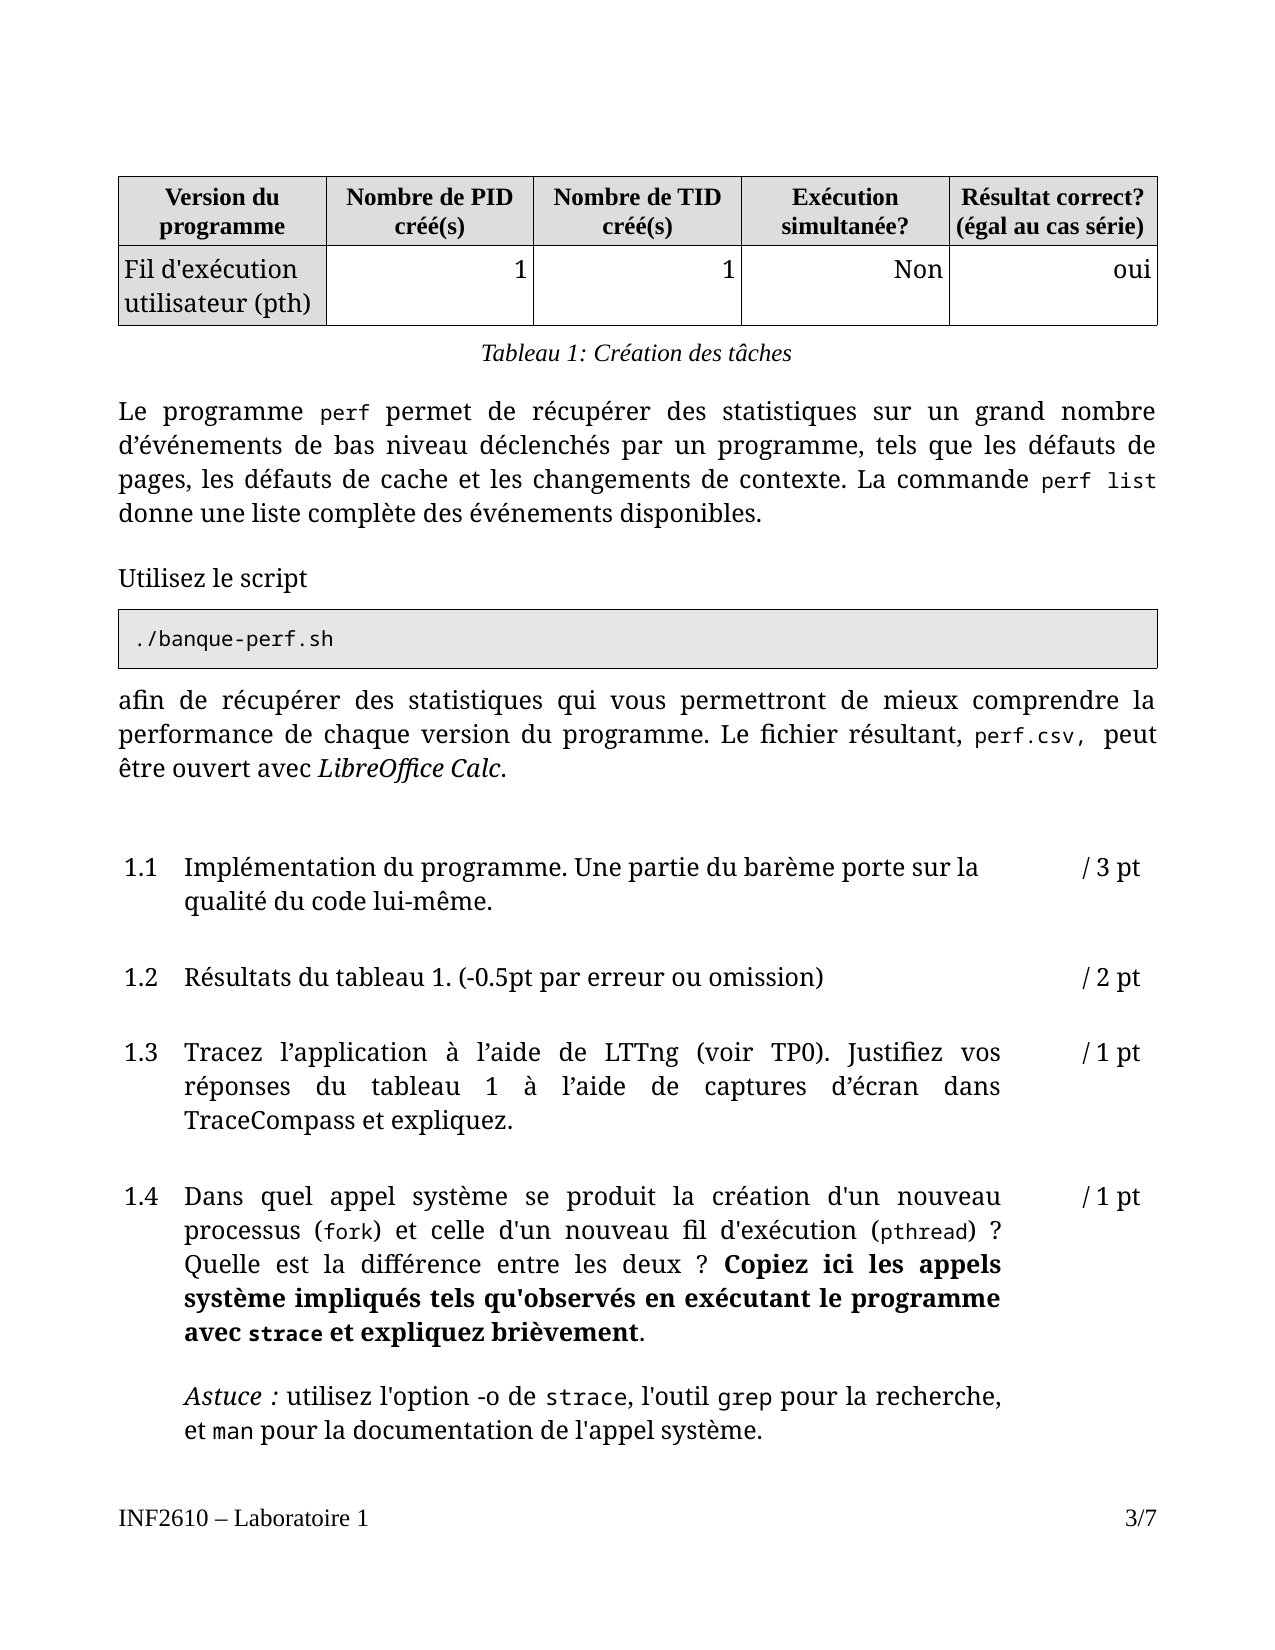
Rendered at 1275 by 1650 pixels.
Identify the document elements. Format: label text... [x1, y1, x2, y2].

table_cell [1008, 939, 1077, 1014]
table_cell Résultats du tableau 1. (-0.5pt par erreur ou omission) [118, 939, 1007, 1014]
table_header [1008, 829, 1077, 938]
table_cell / 2 pt [1077, 939, 1158, 1014]
table_cell Fil d'exécution utilisateur (pth) [119, 246, 326, 325]
table_cell / 1 pt [1077, 1014, 1158, 1158]
table_cell oui [950, 246, 1157, 325]
text Le programme perf permet de récupérer des statistiques sur un grand nombre d’événements de bas niveau déclenchés par un programme, tels que les défauts de pages, les défauts de cache et les changements de contexte. La commande perf list donne une liste complète des événements disponibles. [118, 394, 1157, 530]
table_header Nombre de PID créé(s) [327, 177, 533, 245]
table_cell Non [742, 246, 949, 325]
table_header Nombre de TID créé(s) [534, 177, 741, 245]
table_header Implémentation du programme. Une partie du barème porte sur la qualité du code lui-même. [118, 829, 1007, 938]
text afin de récupérer des statistiques qui vous permettront de mieux comprendre la performance de chaque version du programme. Le fichier résultant, perf.csv, peut être ouvert avec LibreOffice Calc. [118, 683, 1157, 785]
table_cell [1008, 1014, 1077, 1158]
text ./banque-perf.sh [119, 610, 1157, 668]
table_cell Tracez l’application à l’aide de LTTng (voir TP0). Justifiez vos réponses du tableau 1 à l’aide de captures d’écran dans TraceCompass et expliquez. [118, 1014, 1007, 1158]
table_cell 1 [327, 246, 533, 325]
table_cell [1008, 1158, 1077, 1467]
table_header Résultat correct? (égal au cas série) [950, 177, 1157, 245]
table_cell 1 [534, 246, 741, 325]
table_header Exécution simultanée? [742, 177, 949, 245]
text Tableau 1: Création des tâches [118, 338, 1157, 366]
table_header Version du programme [119, 177, 326, 245]
text Utilisez le script [118, 560, 1157, 594]
table_cell / 1 pt [1077, 1158, 1158, 1467]
table_header / 3 pt [1077, 829, 1158, 938]
table_cell Dans quel appel système se produit la création d'un nouveau processus (fork) et celle d'un nouveau fil d'exécution (pthread) ? Quelle est la différence entre les deux ? Copiez ici les appels système impliqués tels qu'observés en exécutant le programme avec strace et expliquez brièvement. Astuce : utilisez l'option -o de strace, l'outil grep pour la recherche, et man pour la documentation de l'appel système. [118, 1158, 1007, 1467]
